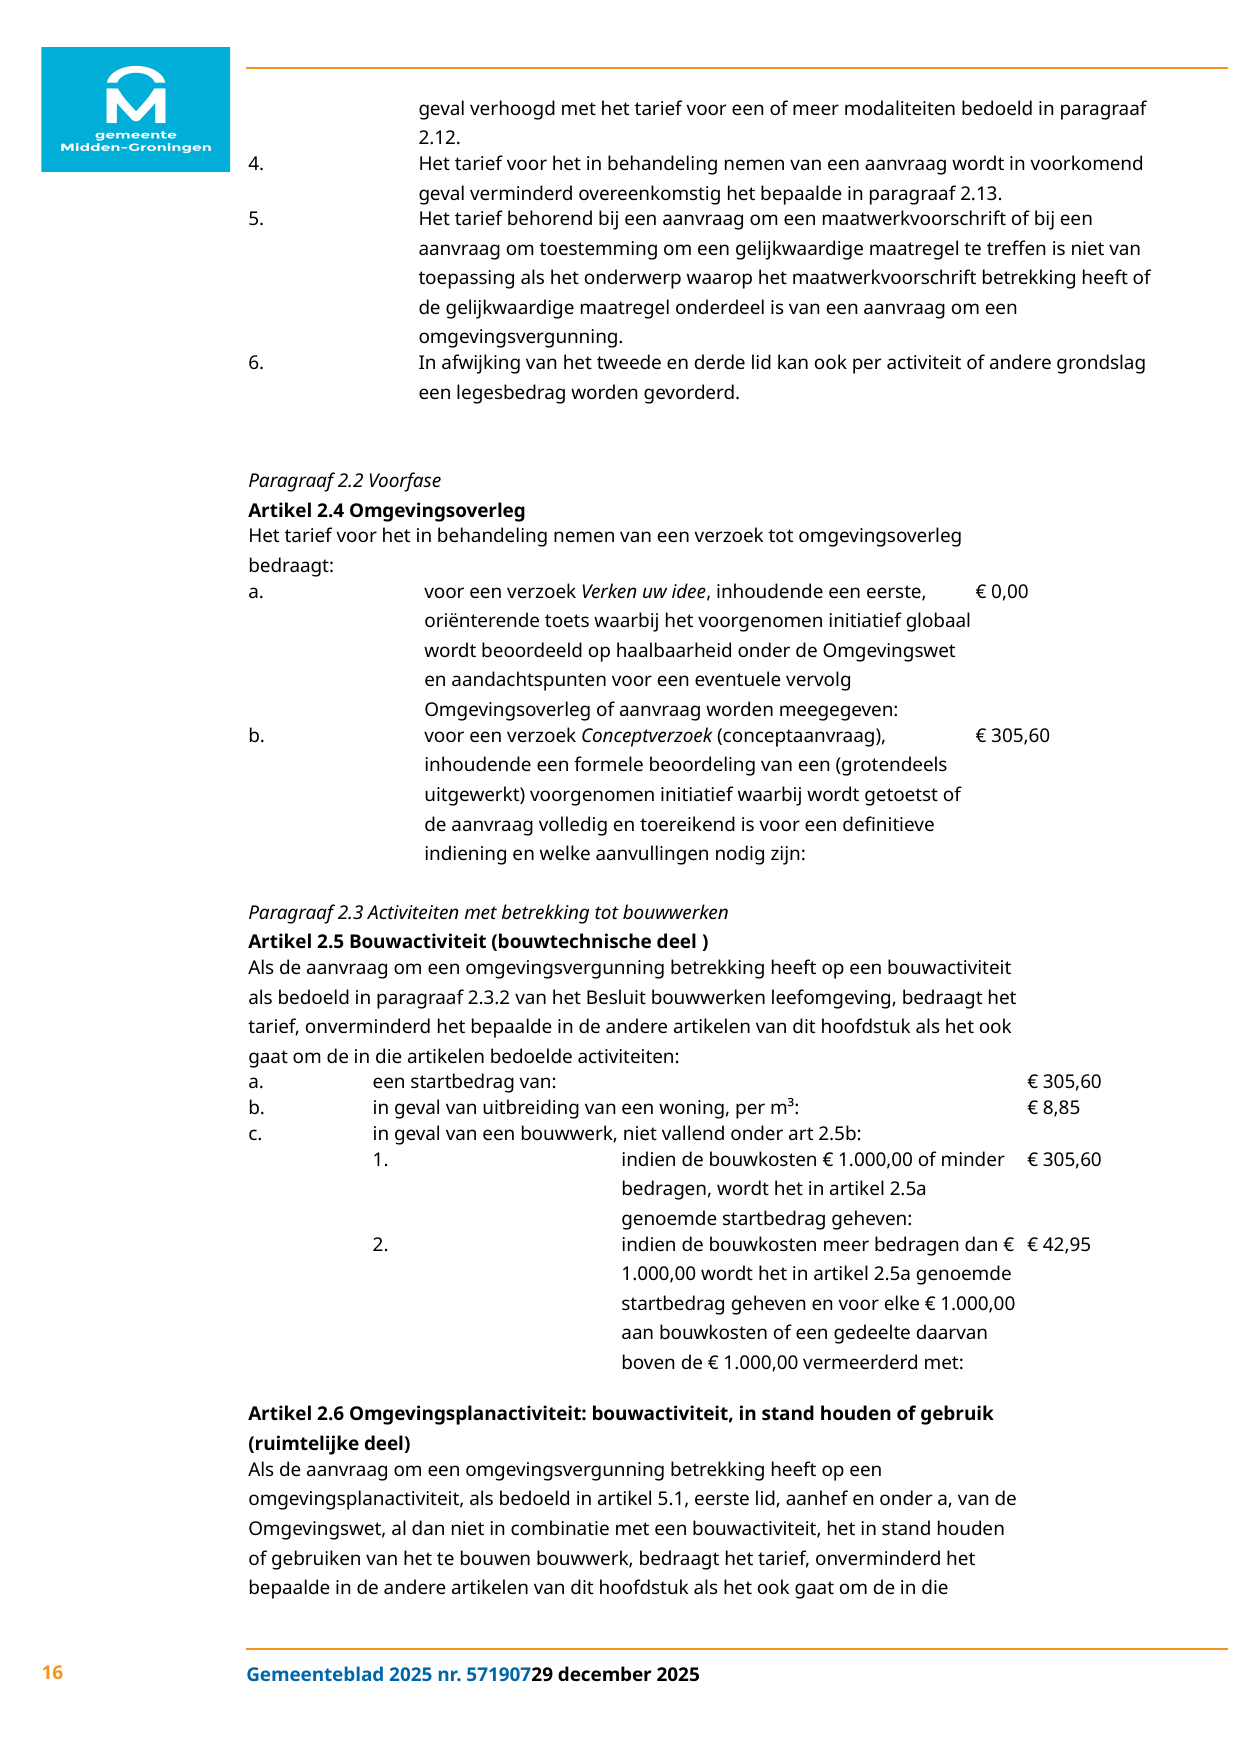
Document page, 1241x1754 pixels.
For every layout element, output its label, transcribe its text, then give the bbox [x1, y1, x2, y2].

text Paragraaf 2.3 Activiteiten met betrekking tot bouwwerken [248, 899, 1152, 924]
picture [108, 66, 164, 82]
table_header [1027, 929, 1152, 954]
table_cell indien de bouwkosten € 1.000,00 of minder bedragen, wordt het in artikel 2.5a genoemde startbedrag geheven: [621, 1146, 1027, 1231]
table_cell a. [248, 578, 424, 722]
table_cell € 305,60 [1027, 1146, 1152, 1231]
table_cell b. [248, 1095, 372, 1120]
table_cell Als de aanvraag om een omgevingsvergunning betrekking heeft op een bouwactiviteit als bedoeld in paragraaf 2.3.2 van het Besluit bouwwerken leefomgeving, bedraagt het tarief, onverminderd het bepaalde in de andere artikelen van dit hoofdstuk als het ook gaat om de in die artikelen bedoelde activiteiten: [248, 954, 1027, 1069]
table_cell 5. [248, 205, 418, 349]
table_cell c. [248, 1120, 372, 1146]
table_cell € 0,00 [975, 578, 1152, 722]
table_header [975, 497, 1152, 523]
table_cell € 305,60 [1027, 1069, 1152, 1094]
table_cell [1027, 1456, 1152, 1600]
table_cell [1027, 954, 1152, 1069]
table_cell in geval van uitbreiding van een woning, per m³: [373, 1095, 1027, 1120]
table_cell [621, 1375, 1027, 1401]
table_cell voor een verzoek Verken uw idee, inhoudende een eerste, oriënterende toets waarbij het voorgenomen initiatief globaal wordt beoordeeld op haalbaarheid onder de Omgevingswet en aandachtspunten voor een eventuele vervolg Omgevingsoverleg of aanvraag worden meegegeven: [424, 578, 975, 722]
table_cell [248, 1146, 372, 1231]
table_cell [248, 1375, 372, 1401]
table_cell 2. [373, 1231, 621, 1375]
table_cell Het tarief voor het in behandeling nemen van een aanvraag wordt in voorkomend geval verminderd overeenkomstig het bepaalde in paragraaf 2.13. [418, 150, 1152, 205]
table_cell 6. [248, 350, 418, 405]
table_cell In afwijking van het tweede en derde lid kan ook per activiteit of andere grondslag een legesbedrag worden gevorderd. [418, 350, 1152, 405]
table_cell 4. [248, 150, 418, 205]
table_cell Als de aanvraag om een omgevingsvergunning betrekking heeft op een omgevingsplanactiviteit, als bedoeld in artikel 5.1, eerste lid, aanhef en onder a, van de Omgevingswet, al dan niet in combinatie met een bouwactiviteit, het in stand houden of gebruiken van het te bouwen bouwwerk, bedraagt het tarief, onverminderd het bepaalde in de andere artikelen van dit hoofdstuk als het ook gaat om de in die [248, 1456, 1027, 1600]
table_header Artikel 2.4 Omgevingsoverleg [248, 497, 975, 523]
table_cell in geval van een bouwwerk, niet vallend onder art 2.5b: [373, 1120, 1027, 1146]
table_cell [248, 1231, 372, 1375]
table_cell voor een verzoek Conceptverzoek (conceptaanvraag), inhoudende een formele beoordeling van een (grotendeels uitgewerkt) voorgenomen initiatief waarbij wordt getoetst of de aanvraag volledig en toereikend is voor een definitieve indiening en welke aanvullingen nodig zijn: [424, 722, 975, 866]
table_cell [248, 95, 418, 150]
table_cell 1. [373, 1146, 621, 1231]
table_cell b. [248, 722, 424, 866]
table_cell € 305,60 [975, 722, 1152, 866]
table_cell € 8,85 [1027, 1095, 1152, 1120]
table_cell a. [248, 1069, 372, 1094]
table_cell [975, 523, 1152, 578]
table_cell Het tarief voor het in behandeling nemen van een verzoek tot omgevingsoverleg bedraagt: [248, 523, 975, 578]
table_cell geval verhoogd met het tarief voor een of meer modaliteiten bedoeld in paragraaf 2.12. [418, 95, 1152, 150]
table_cell [1027, 1120, 1152, 1146]
table_cell een startbedrag van: [373, 1069, 1027, 1094]
table_cell [1027, 1401, 1152, 1456]
text Paragraaf 2.2 Voorfase [248, 467, 1152, 493]
table_cell Het tarief behorend bij een aanvraag om een maatwerkvoorschrift of bij een aanvraag om toestemming om een gelijkwaardige maatregel te treffen is niet van toepassing als het onderwerp waarop het maatwerkvoorschrift betrekking heeft of de gelijkwaardige maatregel onderdeel is van een aanvraag om een omgevingsvergunning. [418, 205, 1152, 349]
table_header Artikel 2.5 Bouwactiviteit (bouwtechnische deel ) [248, 929, 1027, 954]
table_cell Artikel 2.6 Omgevingsplanactiviteit: bouwactiviteit, in stand houden of gebruik (ruimtelijke deel) [248, 1401, 1027, 1456]
picture [107, 89, 165, 122]
table_cell [1027, 1375, 1152, 1401]
table_cell indien de bouwkosten meer bedragen dan € 1.000,00 wordt het in artikel 2.5a genoemde startbedrag geheven en voor elke € 1.000,00 aan bouwkosten of een gedeelte daarvan boven de € 1.000,00 vermeerderd met: [621, 1231, 1027, 1375]
table_cell [373, 1375, 621, 1401]
picture [184, 146, 190, 153]
table_cell € 42,95 [1027, 1231, 1152, 1375]
